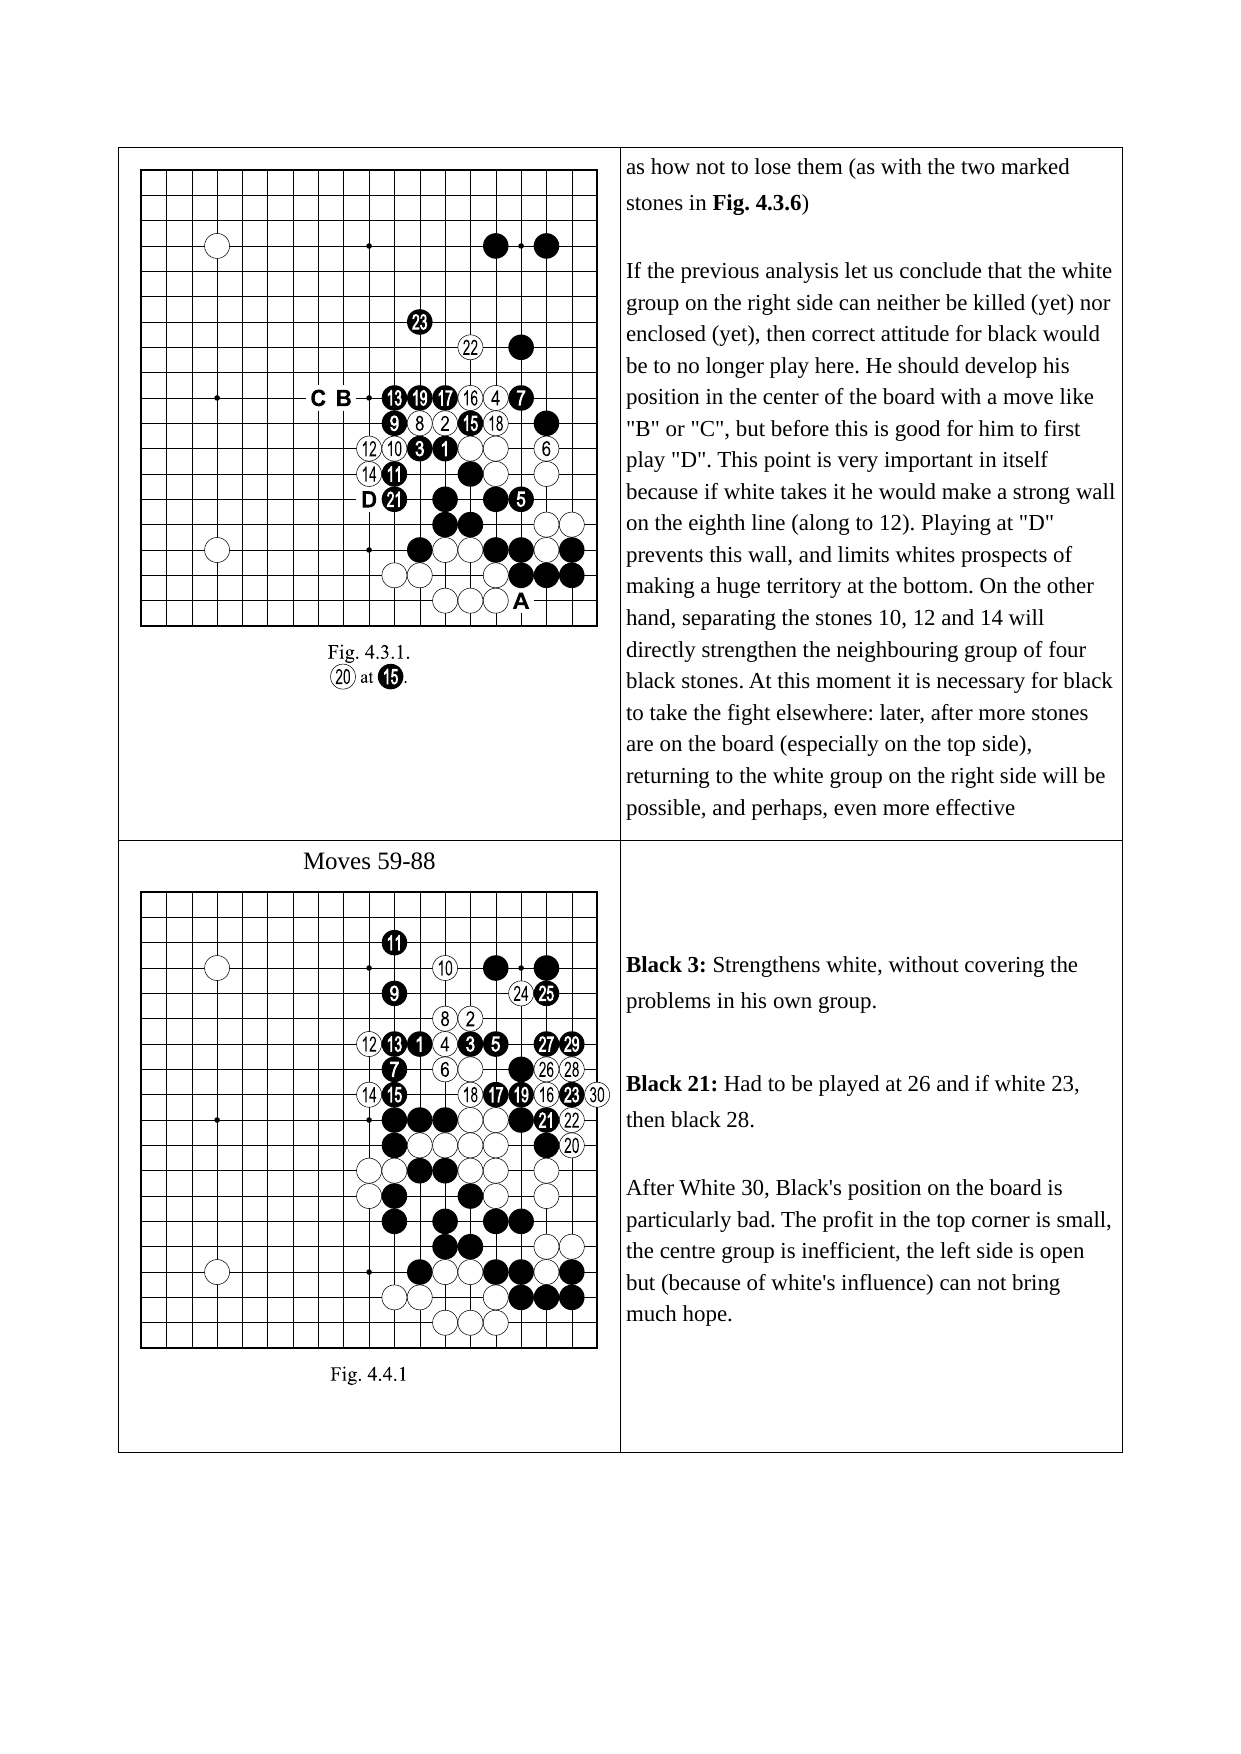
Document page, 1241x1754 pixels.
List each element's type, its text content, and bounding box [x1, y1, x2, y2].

table_cell Black 3: Strengthens white, without covering the problems in his own group. Black 21: Had to be played at 26 and if white 23, then black 28. After White 30, Black's position on the board is particularly bad. The profit in the top corner is small, the centre group is inefficient, the left side is open but (because of white's influence) can not bring much hope. [621, 841, 1122, 1452]
text . [118, 1481, 1122, 1510]
table_header as how not to lose them (as with the two marked stones in Fig. 4.3.6) If the previous analysis let us conclude that the white group on the right side can neither be killed (yet) nor enclosed (yet), then correct attitude for black would be to no longer play here. He should develop his position in the center of the board with a move like "B" or "C", but before this is good for him to first play "D". This point is very important in itself because if white takes it he would make a strong wall on the eighth line (along to 12). Playing at "D" prevents this wall, and limits whites prospects of making a huge territory at the bottom. On the other hand, separating the stones 10, 12 and 14 will directly strengthen the neighbouring group of four black stones. At this moment it is necessary for black to take the fight elsewhere: later, after more stones are on the board (especially on the top side), returning to the white group on the right side will be possible, and perhaps, even more effective [621, 148, 1122, 840]
table_cell Moves 59-88 [119, 841, 620, 1452]
table_header [119, 148, 620, 840]
